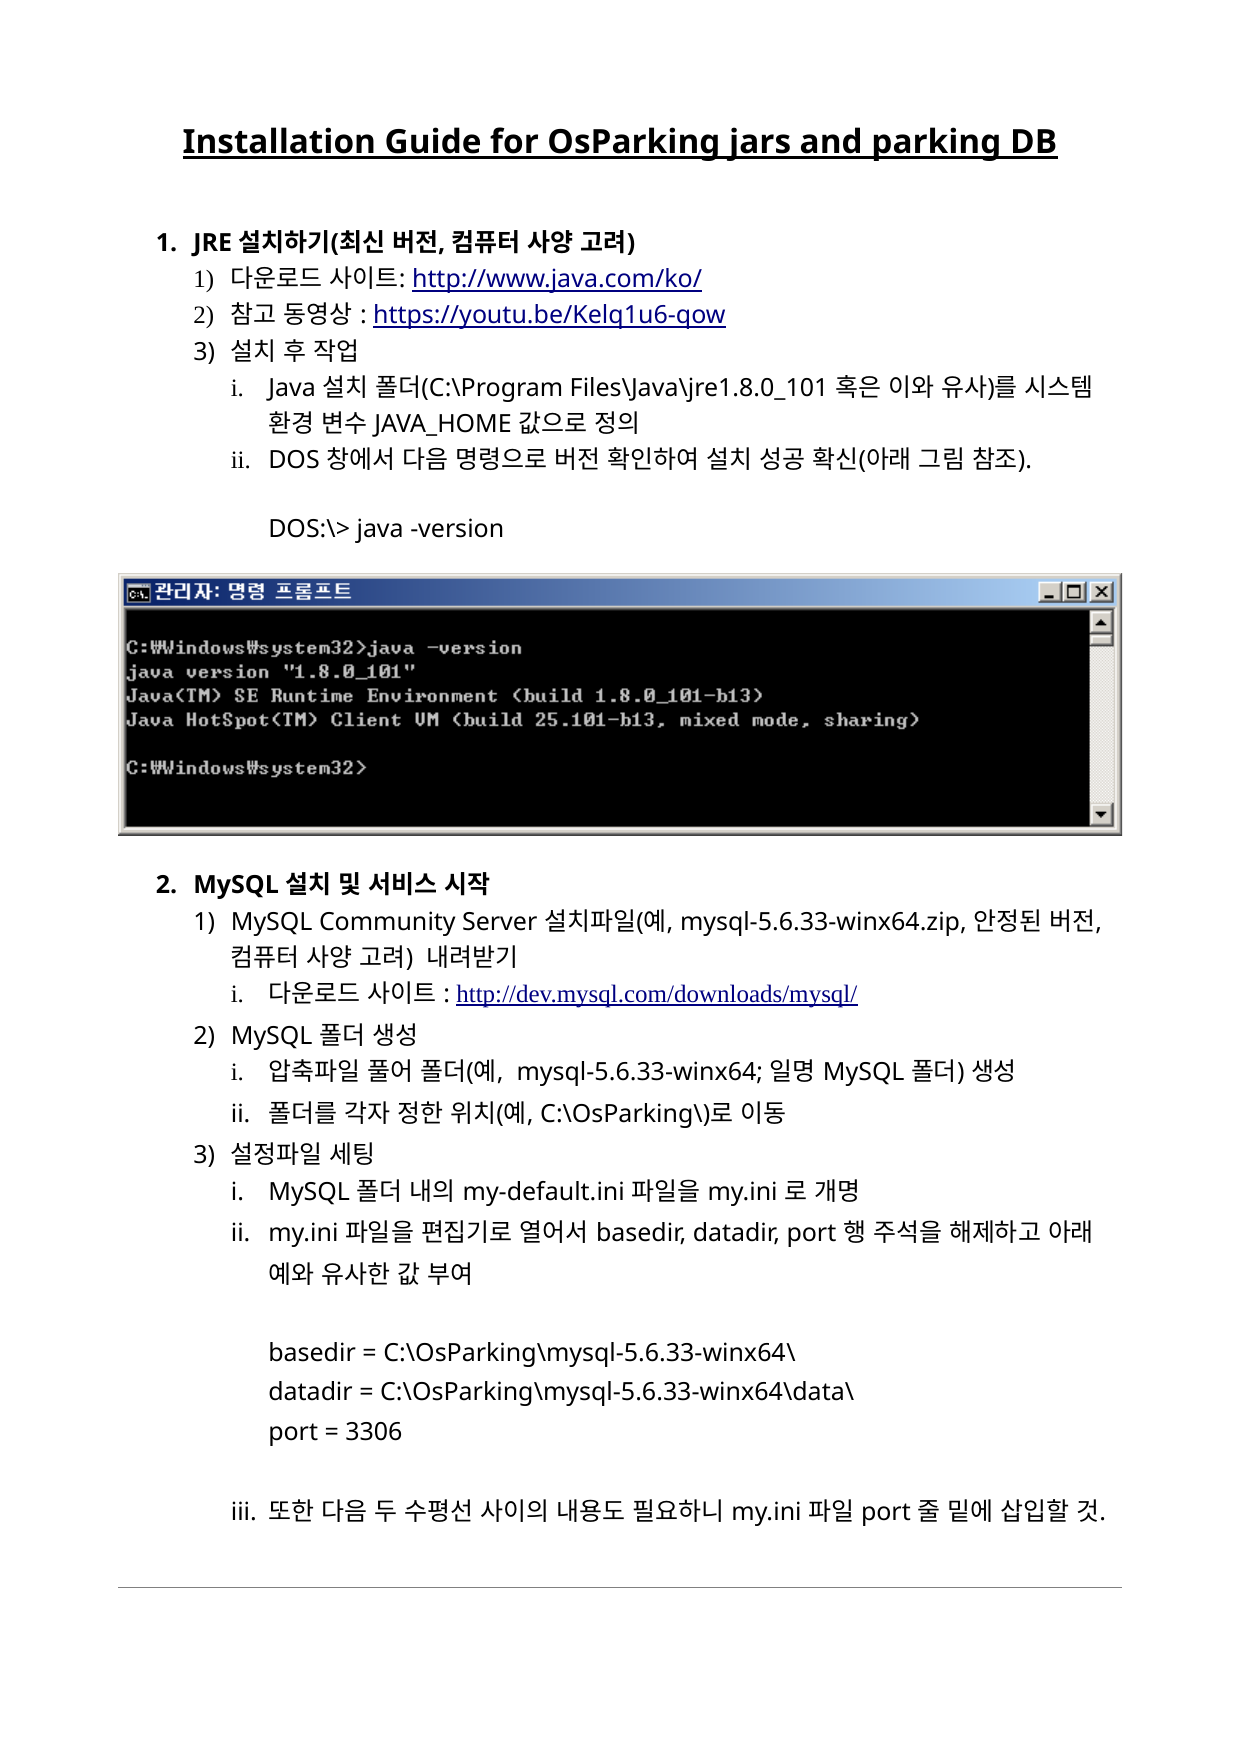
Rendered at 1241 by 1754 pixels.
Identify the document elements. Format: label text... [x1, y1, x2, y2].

list 설정파일 세팅 [193, 1135, 1122, 1171]
list 또한 다음 두 수평선 사이의 내용도 필요하니 my.ini 파일 port 줄 밑에 삽입할 것. [231, 1492, 1122, 1528]
list MySQL Community Server 설치파일(예, mysql-5.6.33-winx64.zip, 안정된 버전, 컴퓨터 사양 고려) 내려받기 [193, 901, 1122, 973]
list 참고 동영상 : https://youtu.be/Kelq1u6-qow [193, 295, 1122, 331]
list Java 설치 폴더(C:\Program Files\Java\jre1.8.0_101 혹은 이와 유사)를 시스템 환경 변수 JAVA_HOME 값으로 정의 [231, 367, 1122, 440]
list 설치 후 작업 [193, 331, 1122, 367]
list my.ini 파일을 편집기로 열어서 basedir, datadir, port 행 주석을 해제하고 아래 예와 유사한 값 부여 basedir = C:\OsParking\mysql-5.6.33-winx64\ datadir = C:\OsParking\mysql-5.6.33-winx64\data\ port = 3306 [231, 1213, 1122, 1486]
list JRE 설치하기(최신 버전, 컴퓨터 사양 고려) [156, 222, 1122, 259]
list MySQL 설치 및 서비스 시작 [156, 865, 1122, 901]
picture [118, 573, 1123, 836]
list 다운로드 사이트 : http://dev.mysql.com/downloads/mysql/ [231, 973, 1122, 1010]
list 다운로드 사이트: http://www.java.com/ko/ [193, 259, 1122, 295]
list 압축파일 풀어 폴더(예, mysql-5.6.33-winx64; 일명 MySQL 폴더) 생성 [231, 1051, 1122, 1088]
list 폴더를 각자 정한 위치(예, C:\OsParking\)로 이동 [231, 1093, 1122, 1129]
list MySQL 폴더 생성 [193, 1015, 1122, 1051]
list MySQL 폴더 내의 my-default.ini 파일을 my.ini 로 개명 [231, 1171, 1122, 1207]
list DOS 창에서 다음 명령으로 버전 확인하여 설치 성공 확신(아래 그림 참조). DOS:\> java -version [231, 440, 1122, 573]
subtitle Installation Guide for OsParking jars and parking DB [118, 118, 1122, 163]
